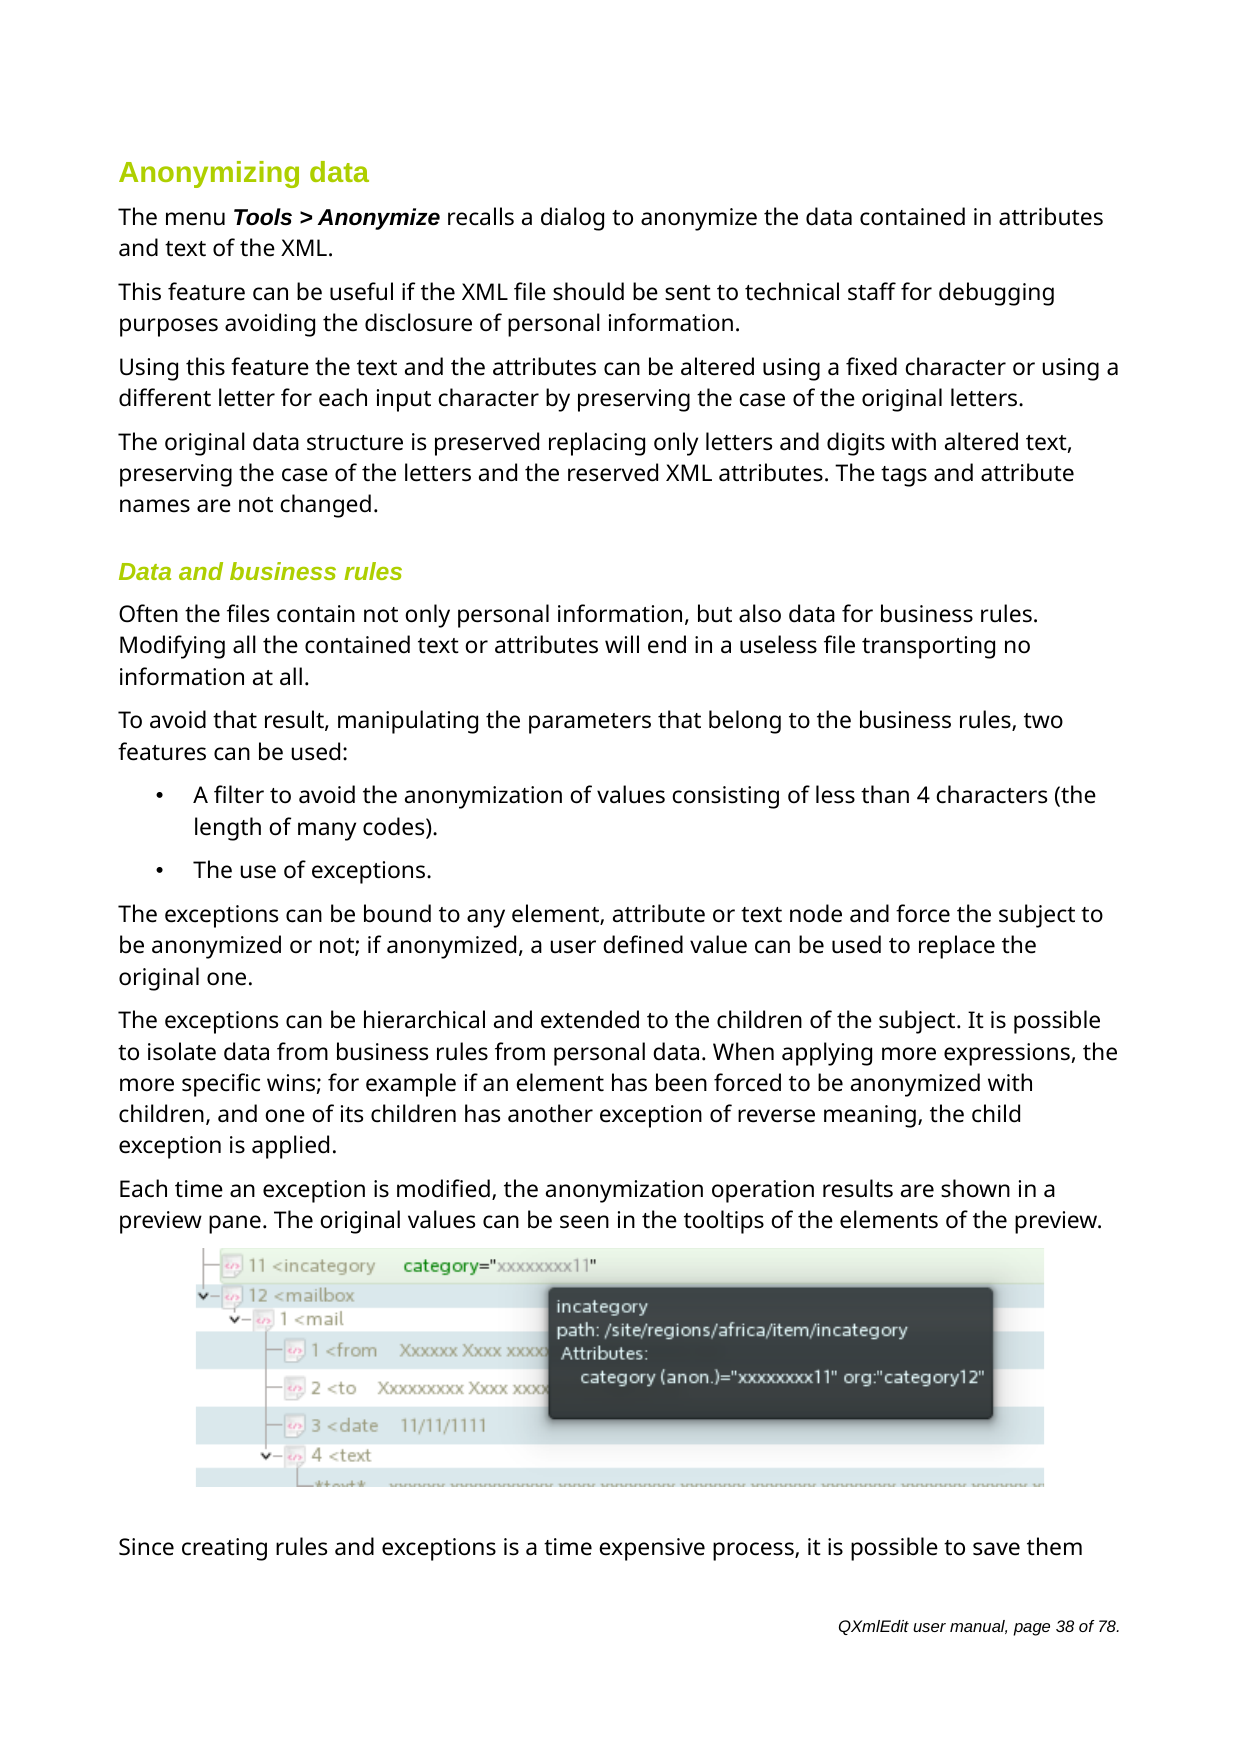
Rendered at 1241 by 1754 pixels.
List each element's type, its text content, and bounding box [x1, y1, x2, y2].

text Since creating rules and exceptions is a time expensive process, it is possible to save them [118, 1531, 1122, 1562]
subtitle Data and business rules [118, 557, 1122, 586]
text Each time an exception is modified, the anonymization operation results are shown in a preview pane. The original values can be seen in the tooltips of the elements of the preview. [118, 1173, 1122, 1236]
text To avoid that result, manipulating the parameters that belong to the business rules, two features can be used: [118, 704, 1122, 767]
text The original data structure is preserved replacing only letters and digits with altered text, preserving the case of the letters and the reserved XML attributes. The tags and attribute names are not changed. [118, 426, 1122, 519]
picture [195, 1248, 1045, 1487]
text The exceptions can be bound to any element, attribute or text node and force the subject to be anonymized or not; if anonymized, a user defined value can be used to replace the original one. [118, 898, 1122, 992]
list The use of exceptions. [156, 854, 1122, 886]
text Often the files contain not only personal information, but also data for business rules. Modifying all the contained text or attributes will end in a useless file transporting no information at all. [118, 598, 1122, 692]
text The menu Tools > Anonymize recalls a dialog to anonymize the data contained in attributes and text of the XML. [118, 201, 1122, 263]
list A filter to avoid the anonymization of values consisting of less than 4 characters (the length of many codes). [156, 779, 1122, 842]
subtitle Anonymizing data [118, 155, 1122, 188]
text Using this feature the text and the attributes can be altered using a fixed character or using a different letter for each input character by preserving the case of the original letters. [118, 351, 1122, 413]
text This feature can be useful if the XML file should be sent to technical staff for debugging purposes avoiding the disclosure of personal information. [118, 276, 1122, 338]
text The exceptions can be hierarchical and extended to the children of the subject. It is possible to isolate data from business rules from personal data. When applying more expressions, the more specific wins; for example if an element has been forced to be anonymized with children, and one of its children has another exception of reverse meaning, the child exception is applied. [118, 1004, 1122, 1161]
